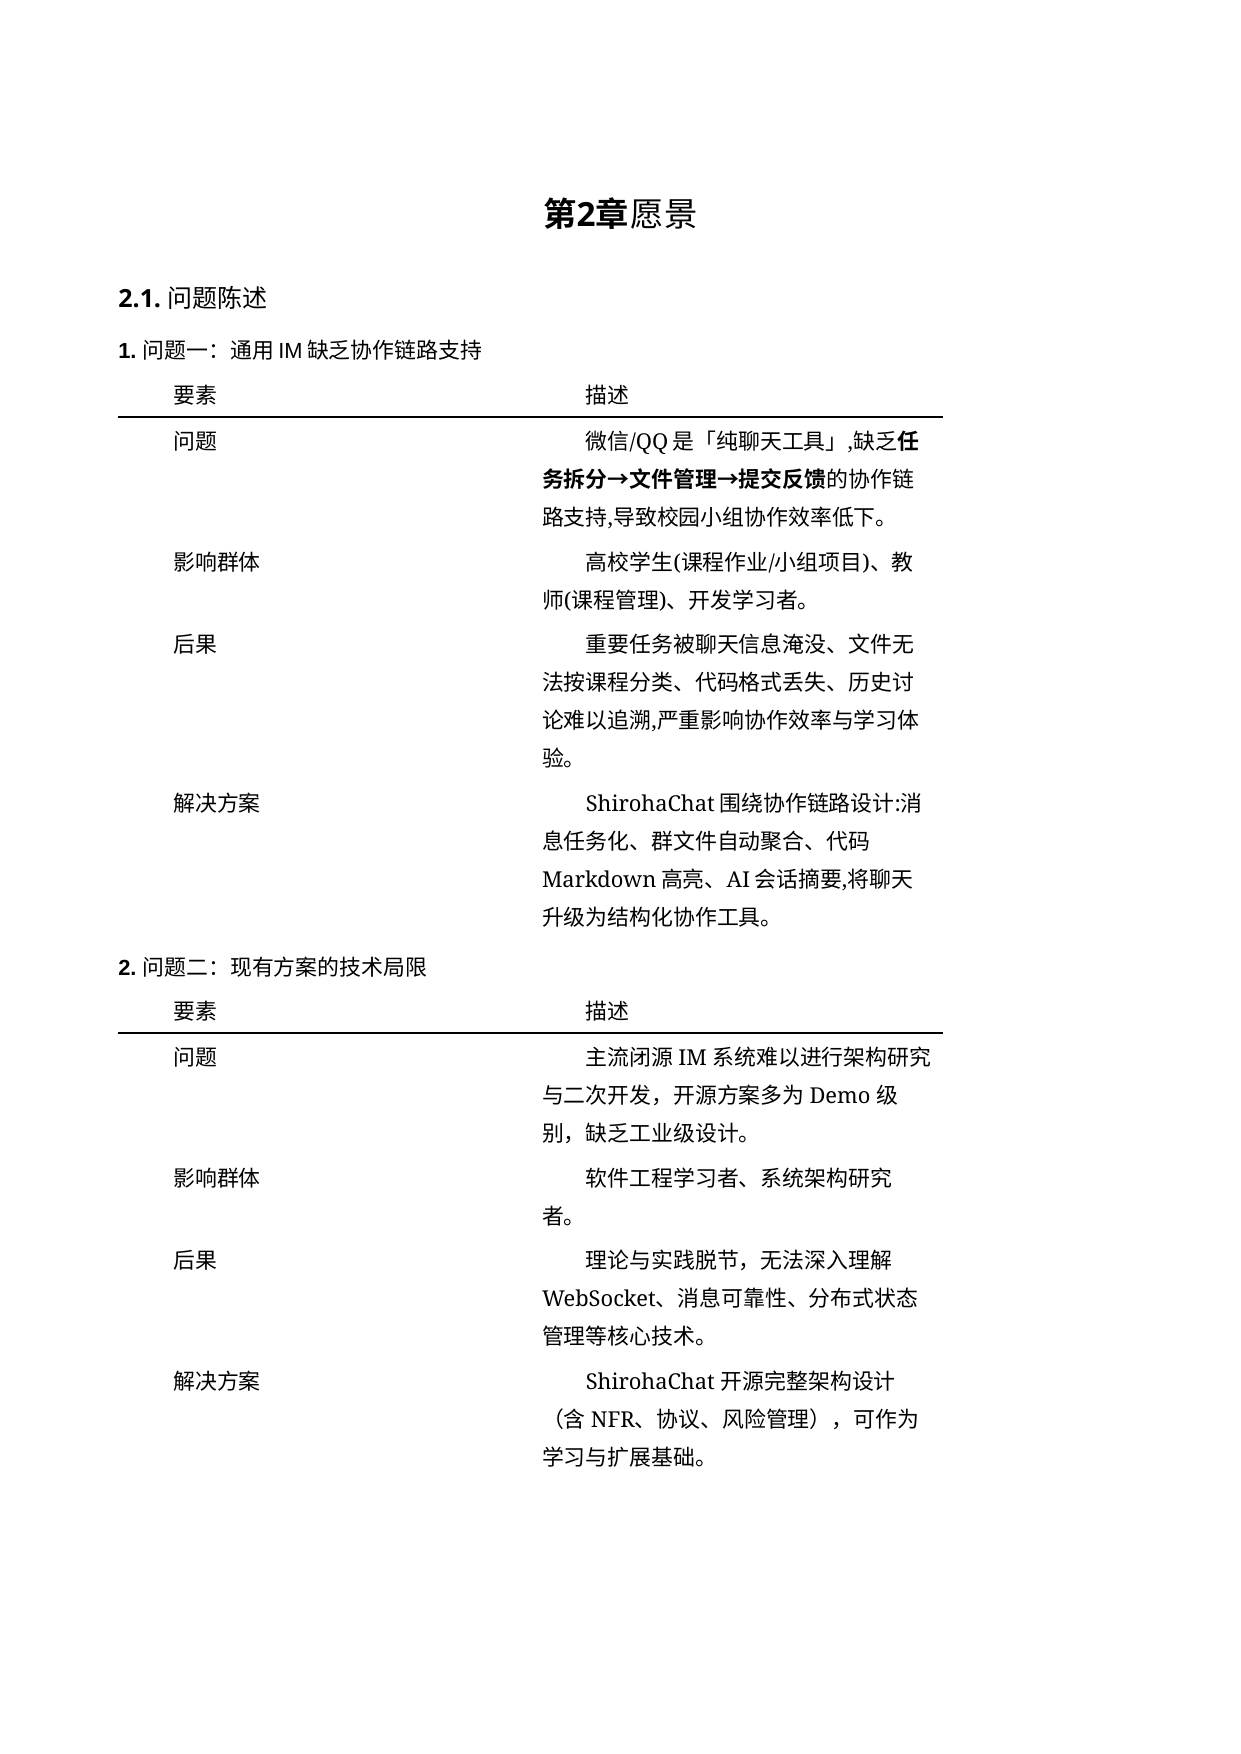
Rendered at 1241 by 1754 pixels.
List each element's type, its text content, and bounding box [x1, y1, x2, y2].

table_header 描述 [531, 988, 943, 1032]
subtitle 问题二：现有方案的技术局限 [118, 949, 1122, 981]
subtitle 问题一：通用IM缺乏协作链路支持 [118, 333, 1122, 365]
table_cell 微信/QQ是「纯聊天工具」,缺乏任务拆分→文件管理→提交反馈的协作链路支持,导致校园小组协作效率低下。 [531, 418, 943, 538]
subtitle 愿景 [118, 188, 1122, 236]
table_cell 理论与实践脱节，无法深入理解 WebSocket、消息可靠性、分布式状态管理等核心技术。 [531, 1237, 943, 1357]
table_cell 高校学生(课程作业/小组项目)、教师(课程管理)、开发学习者。 [531, 538, 943, 621]
table_cell 问题 [118, 1034, 531, 1154]
table_cell ShirohaChat围绕协作链路设计:消息任务化、群文件自动聚合、代码Markdown高亮、AI会话摘要,将聊天升级为结构化协作工具。 [531, 779, 943, 938]
table_cell 重要任务被聊天信息淹没、文件无法按课程分类、代码格式丢失、历史讨论难以追溯,严重影响协作效率与学习体验。 [531, 621, 943, 779]
table_cell 解决方案 [118, 1357, 531, 1478]
table_header 描述 [531, 371, 943, 416]
table_cell 影响群体 [118, 538, 531, 621]
table_cell 问题 [118, 418, 531, 538]
table_header 要素 [118, 371, 531, 416]
table_cell 后果 [118, 1237, 531, 1357]
table_cell 后果 [118, 621, 531, 779]
subtitle 问题陈述 [118, 278, 1122, 314]
table_header 要素 [118, 988, 531, 1032]
table_cell 影响群体 [118, 1154, 531, 1237]
table_cell 软件工程学习者、系统架构研究者。 [531, 1154, 943, 1237]
table_cell 解决方案 [118, 779, 531, 938]
table_cell ShirohaChat 开源完整架构设计（含 NFR、协议、风险管理），可作为学习与扩展基础。 [531, 1357, 943, 1478]
table_cell 主流闭源 IM 系统难以进行架构研究与二次开发，开源方案多为 Demo 级别，缺乏工业级设计。 [531, 1034, 943, 1154]
